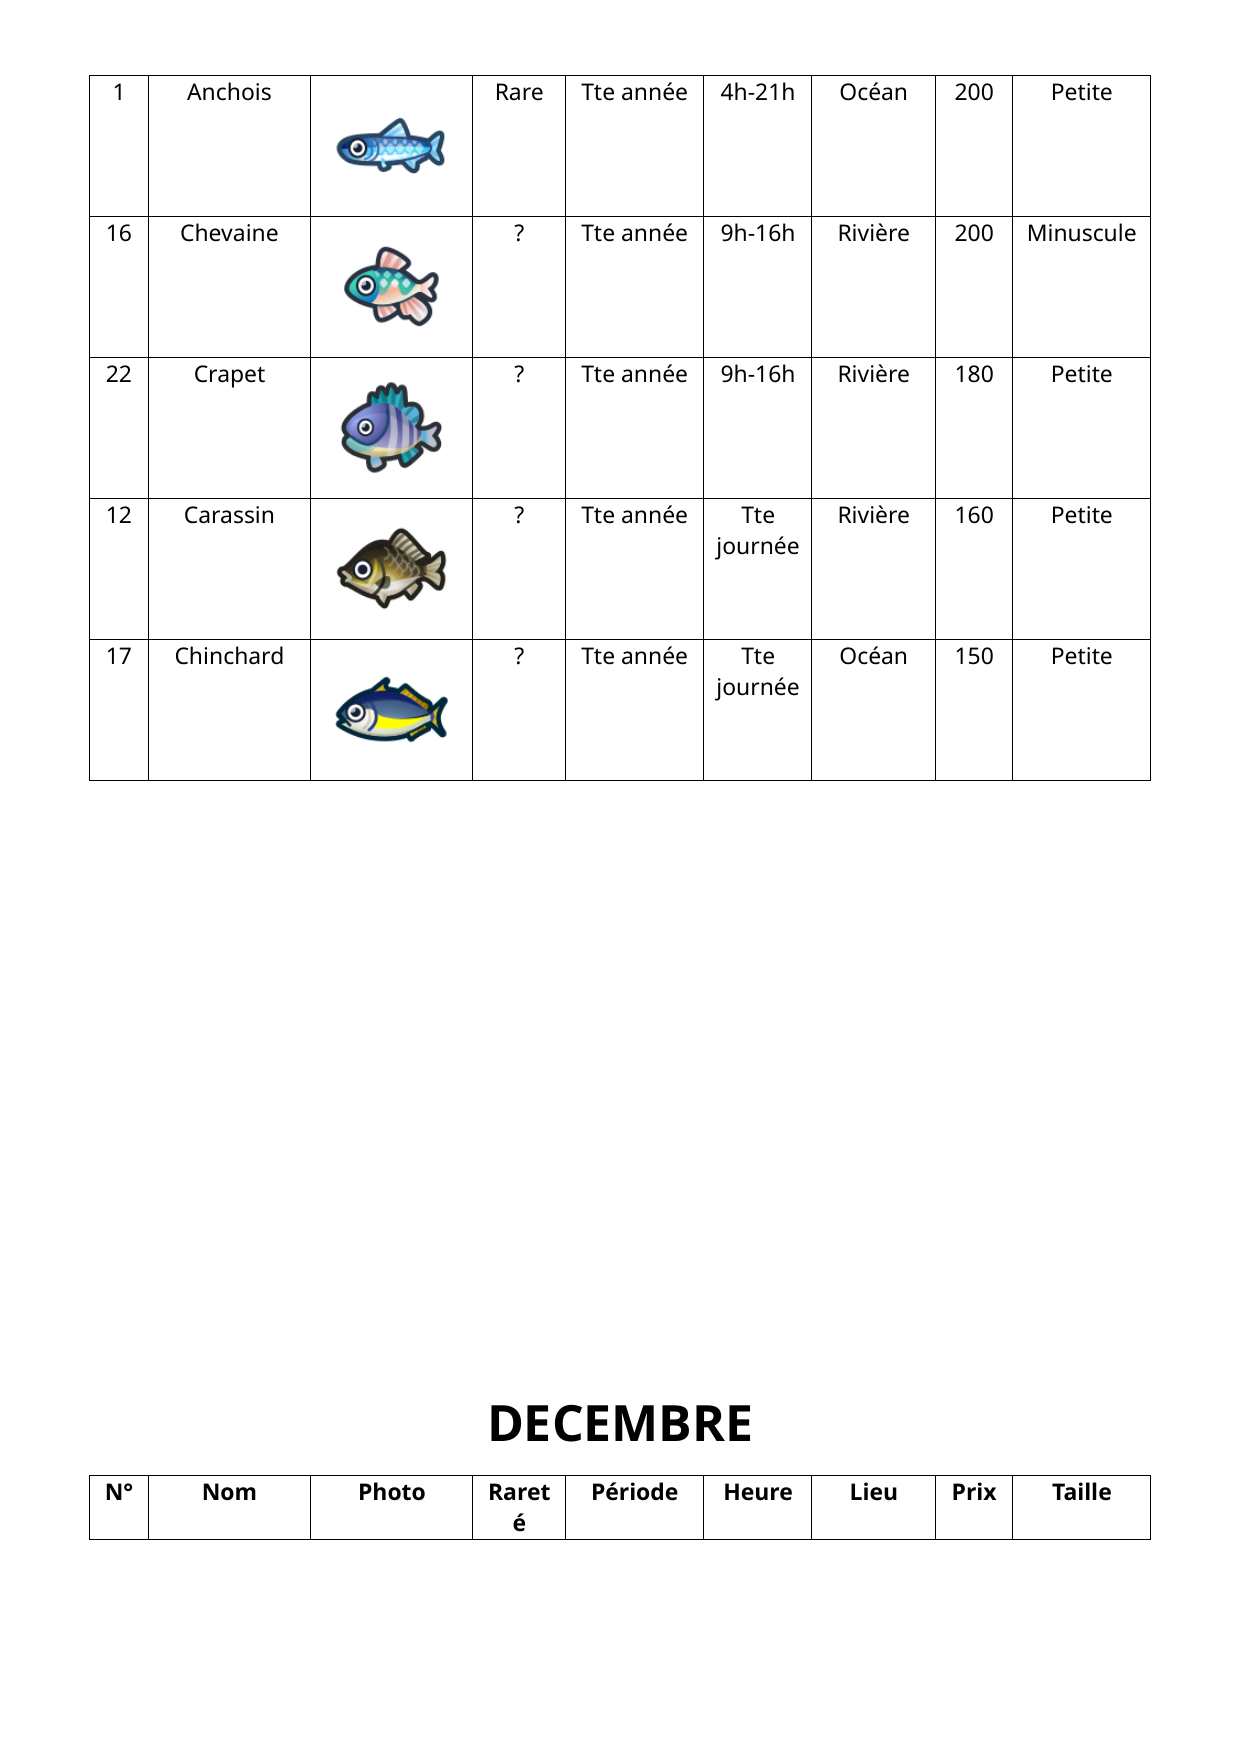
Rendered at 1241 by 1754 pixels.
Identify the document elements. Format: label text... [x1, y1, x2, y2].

table_cell Tte journée [704, 499, 811, 639]
table_cell Petite [1013, 76, 1150, 216]
table_header Lieu [812, 1476, 935, 1538]
table_cell Petite [1013, 358, 1150, 498]
table_header Photo [311, 1476, 472, 1538]
table_cell Océan [812, 76, 935, 216]
table_header Période [566, 1476, 703, 1538]
table_header Taille [1013, 1476, 1150, 1538]
table_cell 12 [90, 499, 148, 639]
table_cell Carassin [149, 499, 310, 639]
table_cell Rivière [812, 499, 935, 639]
table_cell 1 [90, 76, 148, 216]
table_cell [311, 217, 472, 357]
table_header Heure [704, 1476, 811, 1538]
table_cell 22 [90, 358, 148, 498]
table_cell Anchois [149, 76, 310, 216]
table_cell ? [473, 640, 565, 780]
table_header N° [90, 1476, 148, 1538]
table_cell Petite [1013, 499, 1150, 639]
table_cell 16 [90, 217, 148, 357]
table_cell Crapet [149, 358, 310, 498]
table_cell Tte journée [704, 640, 811, 780]
table_cell 200 [936, 217, 1012, 357]
table_cell Petite [1013, 640, 1150, 780]
table_cell Minuscule [1013, 217, 1150, 357]
table_cell Rare [473, 76, 565, 216]
table_cell 180 [936, 358, 1012, 498]
table_cell ? [473, 217, 565, 357]
table_cell Chevaine [149, 217, 310, 357]
table_cell Tte année [566, 358, 703, 498]
table_cell Tte année [566, 499, 703, 639]
table_header Rareté [473, 1476, 565, 1538]
table_cell 9h-16h [704, 217, 811, 357]
table_cell Rivière [812, 358, 935, 498]
table_cell [311, 640, 472, 780]
table_cell [311, 358, 472, 498]
table_cell 4h-21h [704, 76, 811, 216]
table_cell Chinchard [149, 640, 310, 780]
table_cell Rivière [812, 217, 935, 357]
table_cell ? [473, 499, 565, 639]
table_cell 9h-16h [704, 358, 811, 498]
table_cell ? [473, 358, 565, 498]
table_header Nom [149, 1476, 310, 1538]
table_cell 150 [936, 640, 1012, 780]
table_cell Tte année [566, 640, 703, 780]
table_cell [311, 499, 472, 639]
table_cell 200 [936, 76, 1012, 216]
table_cell 160 [936, 499, 1012, 639]
table_cell Océan [812, 640, 935, 780]
table_header Prix [936, 1476, 1012, 1538]
table_cell 17 [90, 640, 148, 780]
text DECEMBRE [75, 1388, 1165, 1456]
table_cell Tte année [566, 217, 703, 357]
table_cell Tte année [566, 76, 703, 216]
table_cell [311, 76, 472, 216]
